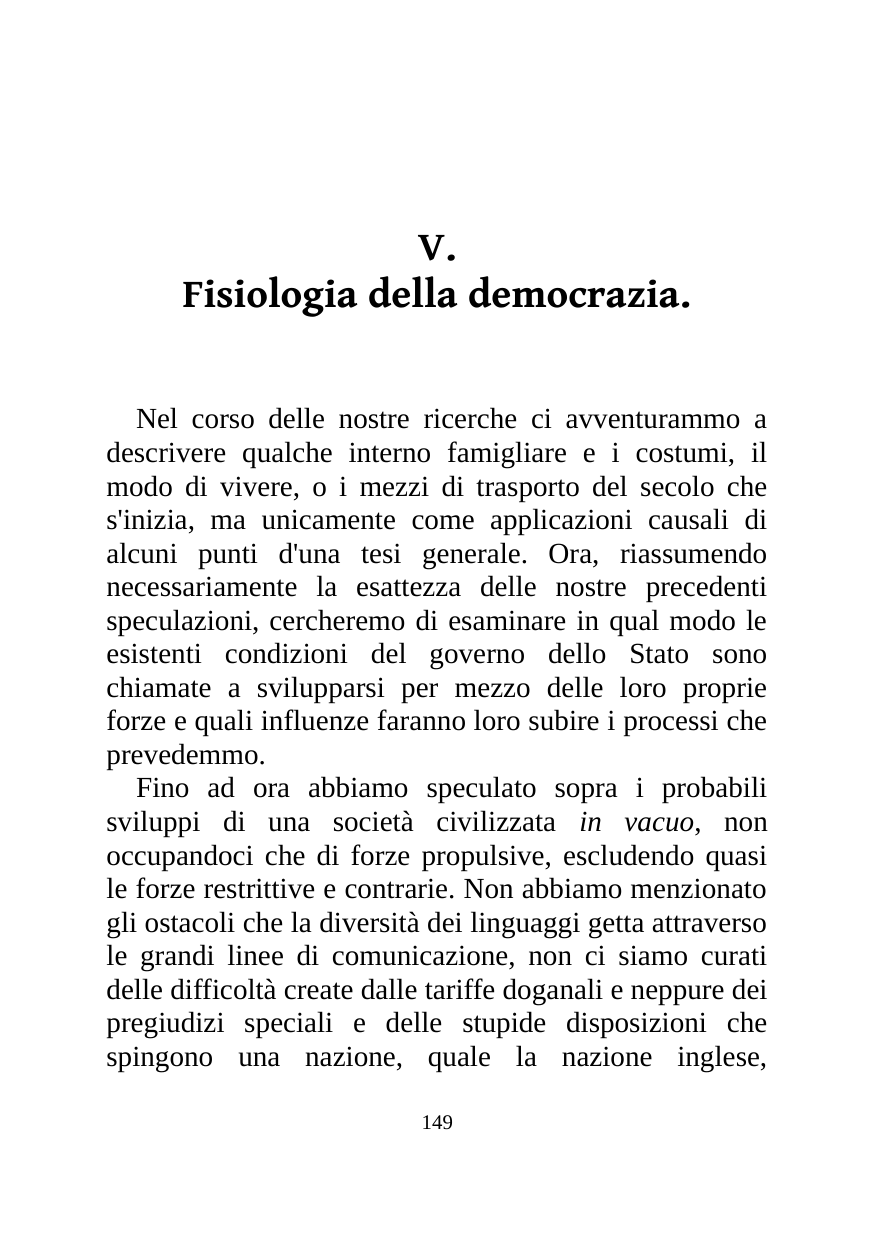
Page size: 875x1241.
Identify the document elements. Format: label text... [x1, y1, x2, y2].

subtitle V. Fisiologia della democrazia. [106, 224, 768, 319]
text Fino ad ora abbiamo speculato sopra i probabili sviluppi di una società civilizzata in vacuo, non occupandoci che di forze propulsive, escludendo quasi le forze restrittive e contrarie. Non abbiamo menzionato gli ostacoli che la diversità dei linguaggi getta attraverso le grandi linee di comunicazione, non ci siamo curati delle difficoltà create dalle tariffe doganali e neppure dei pregiudizi speciali e delle stupide disposizioni che spingono una nazione, quale la nazione inglese, [106, 771, 768, 1072]
text Nel corso delle nostre ricerche ci avventurammo a descrivere qualche interno famigliare e i costumi, il modo di vivere, o i mezzi di trasporto del secolo che s'inizia, ma unicamente come applicazioni causali di alcuni punti d'una tesi generale. Ora, riassumendo necessariamente la esattezza delle nostre precedenti speculazioni, cercheremo di esaminare in qual modo le esistenti condizioni del governo dello Stato sono chiamate a svilupparsi per mezzo delle loro proprie forze e quali influenze faranno loro subire i processi che prevedemmo. [106, 402, 768, 771]
